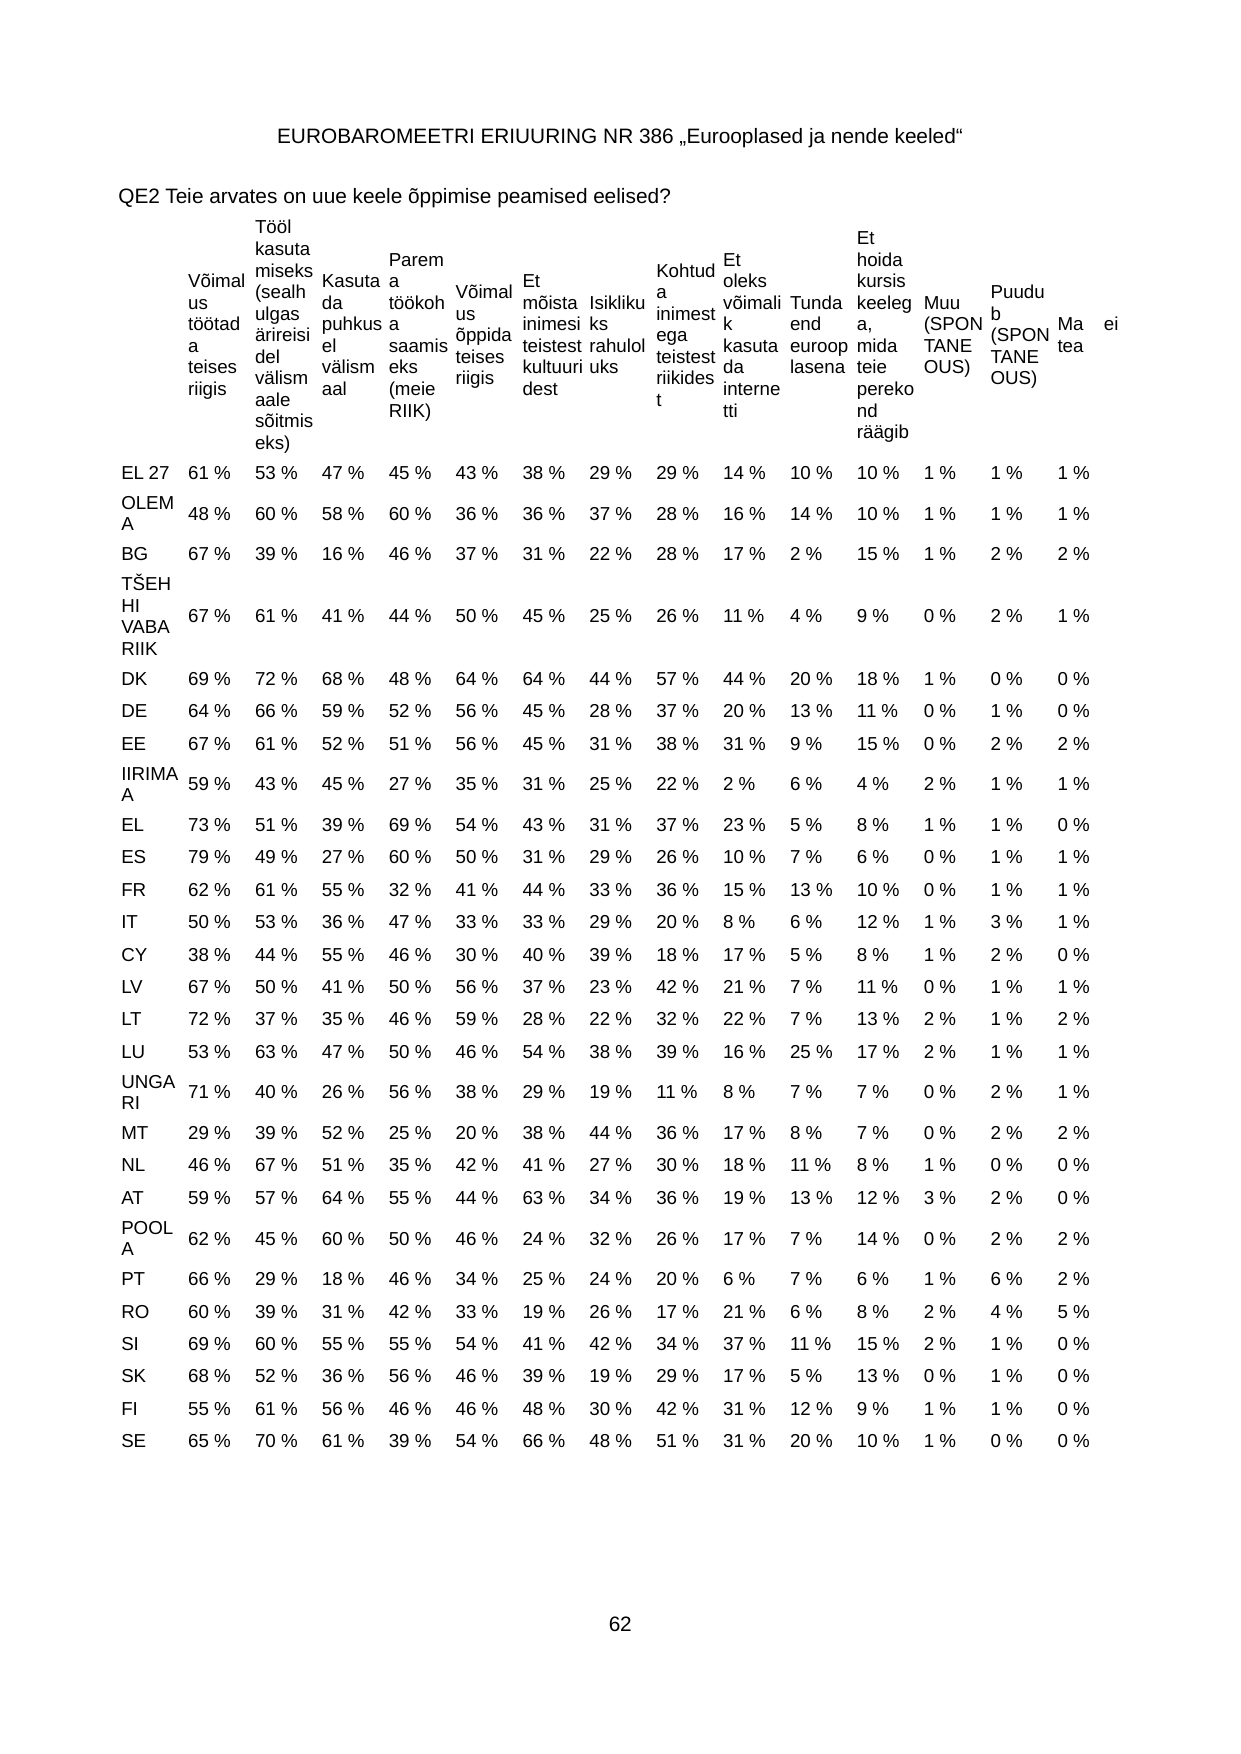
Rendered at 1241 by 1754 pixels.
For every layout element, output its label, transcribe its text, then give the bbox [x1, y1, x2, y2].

table_cell 68 % [319, 662, 386, 694]
table_cell 46 % [386, 938, 452, 970]
table_cell 64 % [519, 662, 586, 694]
table_cell 41 % [453, 873, 519, 906]
table_cell 1 % [988, 1392, 1054, 1424]
table_cell SI [118, 1328, 185, 1360]
table_cell 48 % [386, 662, 452, 694]
table_cell 55 % [386, 1181, 452, 1214]
table_cell 0 % [1054, 1360, 1121, 1392]
table_cell 29 % [586, 841, 653, 873]
table_cell 38 % [653, 727, 720, 759]
table_cell 43 % [519, 808, 586, 841]
table_cell 41 % [319, 970, 386, 1003]
table_cell 1 % [1054, 570, 1121, 662]
table_cell 59 % [453, 1003, 519, 1035]
table_cell 62 % [185, 873, 252, 906]
table_cell 60 % [185, 1295, 252, 1327]
table_cell 23 % [720, 808, 787, 841]
table_cell 8 % [854, 808, 921, 841]
table_cell 63 % [252, 1035, 319, 1067]
table_cell 25 % [586, 570, 653, 662]
table_cell 18 % [653, 938, 720, 970]
table_header Et hoida kursis keelega, mida teie perekond räägib [854, 213, 921, 456]
table_cell 46 % [453, 1214, 519, 1263]
table_cell 36 % [319, 1360, 386, 1392]
table_cell 46 % [453, 1360, 519, 1392]
table_cell 12 % [854, 906, 921, 938]
table_cell 10 % [854, 456, 921, 489]
table_cell 37 % [653, 808, 720, 841]
table_cell 5 % [1054, 1295, 1121, 1327]
table_cell 63 % [519, 1181, 586, 1214]
table_cell RO [118, 1295, 185, 1327]
table_cell 20 % [653, 1263, 720, 1295]
table_cell 7 % [787, 1003, 854, 1035]
table_cell 36 % [453, 489, 519, 538]
table_cell 52 % [386, 695, 452, 727]
table_cell 36 % [653, 873, 720, 906]
table_cell 25 % [519, 1263, 586, 1295]
table_cell 61 % [252, 727, 319, 759]
table_cell 1 % [921, 538, 987, 570]
table_cell 72 % [252, 662, 319, 694]
table_cell 28 % [653, 489, 720, 538]
table_cell 61 % [319, 1425, 386, 1457]
table_cell 38 % [519, 1116, 586, 1149]
table_cell 60 % [386, 841, 452, 873]
table_cell 17 % [720, 1360, 787, 1392]
table_cell NL [118, 1149, 185, 1181]
table_cell 0 % [988, 662, 1054, 694]
table_cell 66 % [185, 1263, 252, 1295]
table_cell 13 % [787, 1181, 854, 1214]
table_cell 79 % [185, 841, 252, 873]
table_cell 30 % [453, 938, 519, 970]
table_cell 39 % [653, 1035, 720, 1067]
table_cell 1 % [1054, 841, 1121, 873]
table_cell 29 % [586, 906, 653, 938]
table_cell 0 % [921, 841, 987, 873]
table_cell 0 % [1054, 938, 1121, 970]
table_cell 39 % [252, 1116, 319, 1149]
table_cell 37 % [453, 538, 519, 570]
table_cell 0 % [1054, 1149, 1121, 1181]
table_cell 2 % [988, 1068, 1054, 1116]
table_cell 23 % [586, 970, 653, 1003]
table_cell 14 % [787, 489, 854, 538]
table_cell 36 % [319, 906, 386, 938]
table_cell 0 % [921, 695, 987, 727]
table_cell 41 % [519, 1328, 586, 1360]
table_cell 19 % [519, 1295, 586, 1327]
table_cell 54 % [519, 1035, 586, 1067]
table_cell 7 % [787, 841, 854, 873]
table_cell 2 % [988, 727, 1054, 759]
table_cell 46 % [453, 1035, 519, 1067]
table_cell 0 % [921, 570, 987, 662]
table_cell 61 % [185, 456, 252, 489]
table_cell 1 % [921, 808, 987, 841]
table_cell 59 % [185, 1181, 252, 1214]
table_cell 2 % [988, 938, 1054, 970]
table_cell 34 % [653, 1328, 720, 1360]
table_cell 44 % [386, 570, 452, 662]
table_cell 69 % [185, 662, 252, 694]
table_cell LT [118, 1003, 185, 1035]
table_cell 0 % [921, 1214, 987, 1263]
table_cell 13 % [787, 873, 854, 906]
table_cell 44 % [586, 1116, 653, 1149]
table_cell 56 % [386, 1360, 452, 1392]
table_cell 15 % [854, 727, 921, 759]
table_cell 51 % [252, 808, 319, 841]
table_cell 46 % [386, 1392, 452, 1424]
table_cell 0 % [1054, 808, 1121, 841]
table_cell 1 % [921, 1425, 987, 1457]
table_cell 67 % [185, 570, 252, 662]
table_cell 31 % [519, 538, 586, 570]
table_cell 35 % [319, 1003, 386, 1035]
table_cell 32 % [653, 1003, 720, 1035]
table_cell 6 % [854, 1263, 921, 1295]
table_cell 30 % [653, 1149, 720, 1181]
table_cell 62 % [185, 1214, 252, 1263]
table_cell 8 % [720, 1068, 787, 1116]
table_cell 24 % [519, 1214, 586, 1263]
table_cell 31 % [720, 1392, 787, 1424]
table_cell 2 % [1054, 1116, 1121, 1149]
table_cell ES [118, 841, 185, 873]
table_cell 67 % [185, 970, 252, 1003]
table_cell MT [118, 1116, 185, 1149]
table_cell 17 % [854, 1035, 921, 1067]
table_cell 47 % [386, 906, 452, 938]
table_cell 61 % [252, 570, 319, 662]
table_cell LU [118, 1035, 185, 1067]
table_cell 25 % [787, 1035, 854, 1067]
table_cell 50 % [386, 1035, 452, 1067]
table_cell 29 % [653, 1360, 720, 1392]
table_cell 7 % [854, 1068, 921, 1116]
table_cell 41 % [319, 570, 386, 662]
table_cell 56 % [453, 970, 519, 1003]
table_cell 60 % [252, 489, 319, 538]
table_cell BG [118, 538, 185, 570]
table_header Puudub (SPONTANEOUS) [988, 213, 1054, 456]
table_cell 46 % [386, 1263, 452, 1295]
table_cell 55 % [319, 1328, 386, 1360]
table_cell 34 % [586, 1181, 653, 1214]
table_cell 1 % [988, 970, 1054, 1003]
table_cell 45 % [519, 570, 586, 662]
table_cell EL 27 [118, 456, 185, 489]
table_cell 57 % [653, 662, 720, 694]
table_cell 56 % [386, 1068, 452, 1116]
table_cell 0 % [1054, 1392, 1121, 1424]
table_cell 16 % [720, 1035, 787, 1067]
table_cell 56 % [453, 727, 519, 759]
table_cell 51 % [386, 727, 452, 759]
table_cell 48 % [586, 1425, 653, 1457]
table_cell 38 % [586, 1035, 653, 1067]
table_cell 1 % [1054, 489, 1121, 538]
table_cell 72 % [185, 1003, 252, 1035]
table_cell 60 % [252, 1328, 319, 1360]
table_cell 51 % [319, 1149, 386, 1181]
table_cell 38 % [519, 456, 586, 489]
table_cell 45 % [519, 695, 586, 727]
table_cell 1 % [921, 1392, 987, 1424]
table_cell 9 % [787, 727, 854, 759]
table_cell 3 % [921, 1181, 987, 1214]
table_header [118, 213, 185, 456]
table_cell 32 % [586, 1214, 653, 1263]
table_cell 33 % [453, 906, 519, 938]
table_cell 6 % [988, 1263, 1054, 1295]
table_cell 1 % [921, 456, 987, 489]
table_cell 67 % [185, 727, 252, 759]
table_cell 73 % [185, 808, 252, 841]
table_cell 1 % [988, 808, 1054, 841]
table_cell 40 % [252, 1068, 319, 1116]
table_cell 7 % [787, 1068, 854, 1116]
table_cell 14 % [720, 456, 787, 489]
table_cell 26 % [653, 570, 720, 662]
table_cell 46 % [185, 1149, 252, 1181]
table_cell 0 % [1054, 1181, 1121, 1214]
table_cell 10 % [787, 456, 854, 489]
table_cell 50 % [386, 1214, 452, 1263]
table_cell 51 % [653, 1425, 720, 1457]
table_cell 54 % [453, 1425, 519, 1457]
table_cell 2 % [1054, 1214, 1121, 1263]
table_cell 20 % [787, 662, 854, 694]
table_cell 1 % [921, 1149, 987, 1181]
table_cell 4 % [787, 570, 854, 662]
table_header Parema töökoha saamiseks (meie RIIK) [386, 213, 452, 456]
table_cell 0 % [1054, 662, 1121, 694]
table_cell 5 % [787, 1360, 854, 1392]
table_cell 20 % [787, 1425, 854, 1457]
table_cell 10 % [854, 873, 921, 906]
table_cell 17 % [720, 938, 787, 970]
table_cell 1 % [1054, 873, 1121, 906]
table_cell 18 % [854, 662, 921, 694]
table_cell 1 % [1054, 970, 1121, 1003]
table_cell 17 % [720, 1116, 787, 1149]
table_cell 46 % [386, 1003, 452, 1035]
table_cell 7 % [787, 1214, 854, 1263]
table_cell 67 % [185, 538, 252, 570]
table_cell 42 % [453, 1149, 519, 1181]
table_cell 37 % [252, 1003, 319, 1035]
table_cell 1 % [988, 759, 1054, 808]
table_cell 1 % [988, 1003, 1054, 1035]
table_cell 1 % [1054, 456, 1121, 489]
table_header Võimalus töötada teises riigis [185, 213, 252, 456]
table_cell 1 % [988, 489, 1054, 538]
table_cell 48 % [185, 489, 252, 538]
table_cell 39 % [519, 1360, 586, 1392]
table_cell 22 % [720, 1003, 787, 1035]
table_cell 38 % [453, 1068, 519, 1116]
table_cell 21 % [720, 1295, 787, 1327]
table_cell 42 % [386, 1295, 452, 1327]
table_cell 18 % [720, 1149, 787, 1181]
table_cell 8 % [854, 1149, 921, 1181]
table_cell 29 % [252, 1263, 319, 1295]
table_cell 32 % [386, 873, 452, 906]
table_cell 43 % [453, 456, 519, 489]
table_cell 59 % [185, 759, 252, 808]
table_cell 31 % [519, 759, 586, 808]
table_cell 8 % [854, 938, 921, 970]
table_cell 4 % [854, 759, 921, 808]
table_cell 11 % [854, 970, 921, 1003]
table_cell 2 % [988, 1116, 1054, 1149]
table_cell IIRIMAA [118, 759, 185, 808]
table_cell 34 % [453, 1263, 519, 1295]
table_cell 1 % [921, 662, 987, 694]
table_cell 1 % [1054, 1068, 1121, 1116]
table_cell 33 % [519, 906, 586, 938]
table_cell 65 % [185, 1425, 252, 1457]
table_cell 10 % [854, 489, 921, 538]
table_cell 6 % [787, 1295, 854, 1327]
table_cell 42 % [653, 970, 720, 1003]
table_cell 2 % [921, 1295, 987, 1327]
table_cell 26 % [319, 1068, 386, 1116]
table_cell 1 % [921, 938, 987, 970]
table_cell 57 % [252, 1181, 319, 1214]
table_cell 9 % [854, 1392, 921, 1424]
table_cell 45 % [319, 759, 386, 808]
table_cell 36 % [519, 489, 586, 538]
table_cell CY [118, 938, 185, 970]
table_cell 9 % [854, 570, 921, 662]
table_cell 1 % [988, 1360, 1054, 1392]
table_cell EL [118, 808, 185, 841]
table_cell 44 % [252, 938, 319, 970]
table_cell 33 % [453, 1295, 519, 1327]
table_cell 1 % [988, 695, 1054, 727]
table_cell 25 % [386, 1116, 452, 1149]
table_cell 2 % [988, 1181, 1054, 1214]
table_cell 11 % [653, 1068, 720, 1116]
table_cell AT [118, 1181, 185, 1214]
table_cell DE [118, 695, 185, 727]
table_cell 6 % [787, 906, 854, 938]
table_header Võimalus õppida teises riigis [453, 213, 519, 456]
table_cell 2 % [921, 759, 987, 808]
table_cell 31 % [319, 1295, 386, 1327]
table_cell 54 % [453, 808, 519, 841]
table_cell 0 % [1054, 1425, 1121, 1457]
table_cell 50 % [252, 970, 319, 1003]
table_cell 60 % [319, 1214, 386, 1263]
table_cell 2 % [988, 538, 1054, 570]
table_cell 0 % [921, 970, 987, 1003]
table_cell 46 % [386, 538, 452, 570]
table_cell 44 % [586, 662, 653, 694]
table_cell 26 % [586, 1295, 653, 1327]
table_cell 0 % [1054, 695, 1121, 727]
table_cell 17 % [720, 538, 787, 570]
table_cell 8 % [854, 1295, 921, 1327]
table_header Muu (SPONTANEOUS) [921, 213, 987, 456]
table_cell 70 % [252, 1425, 319, 1457]
table_cell 35 % [386, 1149, 452, 1181]
table_cell IT [118, 906, 185, 938]
table_cell 17 % [720, 1214, 787, 1263]
table_cell 3 % [988, 906, 1054, 938]
table_cell 55 % [386, 1328, 452, 1360]
table_cell 0 % [1054, 1328, 1121, 1360]
table_cell 59 % [319, 695, 386, 727]
table_cell 64 % [319, 1181, 386, 1214]
table_cell 38 % [185, 938, 252, 970]
table_cell 0 % [921, 1360, 987, 1392]
table_cell 10 % [854, 1425, 921, 1457]
table_cell 13 % [854, 1360, 921, 1392]
table_cell 5 % [787, 808, 854, 841]
table_cell 22 % [586, 538, 653, 570]
table_cell 31 % [586, 808, 653, 841]
table_cell 19 % [720, 1181, 787, 1214]
table_cell 0 % [921, 727, 987, 759]
table_cell 19 % [586, 1360, 653, 1392]
table_cell 27 % [386, 759, 452, 808]
table_cell 0 % [988, 1425, 1054, 1457]
table_cell 1 % [1054, 906, 1121, 938]
table_cell SK [118, 1360, 185, 1392]
table_cell 58 % [319, 489, 386, 538]
table_cell 42 % [653, 1392, 720, 1424]
table_cell 1 % [988, 456, 1054, 489]
table_cell 29 % [519, 1068, 586, 1116]
table_cell 2 % [1054, 538, 1121, 570]
table_cell 13 % [854, 1003, 921, 1035]
table_cell 45 % [252, 1214, 319, 1263]
table_cell EE [118, 727, 185, 759]
table_cell 26 % [653, 1214, 720, 1263]
table_cell 22 % [653, 759, 720, 808]
table_cell 1 % [1054, 1035, 1121, 1067]
table_cell 42 % [586, 1328, 653, 1360]
table_cell 22 % [586, 1003, 653, 1035]
table_cell 37 % [720, 1328, 787, 1360]
table_cell 67 % [252, 1149, 319, 1181]
table_cell 1 % [921, 489, 987, 538]
table_cell 7 % [854, 1116, 921, 1149]
table_cell 28 % [653, 538, 720, 570]
table_cell 69 % [185, 1328, 252, 1360]
table_cell 29 % [185, 1116, 252, 1149]
table_cell 31 % [586, 727, 653, 759]
table_cell 44 % [519, 873, 586, 906]
table_header Kasutada puhkusel välismaal [319, 213, 386, 456]
table_cell 36 % [653, 1116, 720, 1149]
table_cell 6 % [720, 1263, 787, 1295]
table_cell 53 % [252, 456, 319, 489]
table_cell 50 % [386, 970, 452, 1003]
table_cell 69 % [386, 808, 452, 841]
table_cell 27 % [319, 841, 386, 873]
table_cell 20 % [653, 906, 720, 938]
table_cell 1 % [921, 1263, 987, 1295]
table_cell 40 % [519, 938, 586, 970]
table_cell 49 % [252, 841, 319, 873]
table_cell 64 % [453, 662, 519, 694]
table_cell 43 % [252, 759, 319, 808]
table_cell 19 % [586, 1068, 653, 1116]
table_cell POOLA [118, 1214, 185, 1263]
table_cell 17 % [653, 1295, 720, 1327]
table_cell 15 % [720, 873, 787, 906]
table_cell 2 % [988, 1214, 1054, 1263]
table_cell 1 % [988, 873, 1054, 906]
table_cell 29 % [586, 456, 653, 489]
table_cell 18 % [319, 1263, 386, 1295]
table_cell 35 % [453, 759, 519, 808]
table_cell 68 % [185, 1360, 252, 1392]
table_cell 45 % [386, 456, 452, 489]
table_cell 14 % [854, 1214, 921, 1263]
table_cell PT [118, 1263, 185, 1295]
table_cell 54 % [453, 1328, 519, 1360]
table_cell 31 % [720, 1425, 787, 1457]
table_cell 66 % [252, 695, 319, 727]
table_cell 12 % [854, 1181, 921, 1214]
table_cell 71 % [185, 1068, 252, 1116]
table_cell 39 % [319, 808, 386, 841]
table_cell TŠEHHI VABARIIK [118, 570, 185, 662]
table_cell 52 % [252, 1360, 319, 1392]
table_cell 1 % [988, 1035, 1054, 1067]
table_cell 31 % [519, 841, 586, 873]
table_cell 56 % [453, 695, 519, 727]
table_cell UNGARI [118, 1068, 185, 1116]
table_cell 7 % [787, 970, 854, 1003]
table_cell 44 % [720, 662, 787, 694]
table_cell 0 % [921, 1068, 987, 1116]
table_cell FI [118, 1392, 185, 1424]
table_cell 46 % [453, 1392, 519, 1424]
table_cell 20 % [453, 1116, 519, 1149]
table_cell 56 % [319, 1392, 386, 1424]
table_cell 2 % [720, 759, 787, 808]
table_cell 53 % [185, 1035, 252, 1067]
table_cell 39 % [586, 938, 653, 970]
table_cell 20 % [720, 695, 787, 727]
table_cell 39 % [252, 538, 319, 570]
table_cell 61 % [252, 1392, 319, 1424]
table_cell 41 % [519, 1149, 586, 1181]
table_cell 31 % [720, 727, 787, 759]
table_cell 27 % [586, 1149, 653, 1181]
table_cell 45 % [519, 727, 586, 759]
table_cell 1 % [988, 1328, 1054, 1360]
table_cell 11 % [854, 695, 921, 727]
table_cell 37 % [586, 489, 653, 538]
text QE2 Teie arvates on uue keele õppimise peamised eelised? [118, 183, 1122, 207]
table_cell 2 % [921, 1035, 987, 1067]
table_cell 66 % [519, 1425, 586, 1457]
table_cell 4 % [988, 1295, 1054, 1327]
table_cell DK [118, 662, 185, 694]
table_cell FR [118, 873, 185, 906]
table_cell 0 % [921, 1116, 987, 1149]
table_cell 61 % [252, 873, 319, 906]
table_cell 21 % [720, 970, 787, 1003]
table_cell 64 % [185, 695, 252, 727]
table_cell OLEMA [118, 489, 185, 538]
table_cell 2 % [988, 570, 1054, 662]
table_cell 11 % [720, 570, 787, 662]
table_header Kohtuda inimestega teistest riikidest [653, 213, 720, 456]
table_cell 50 % [185, 906, 252, 938]
table_cell 10 % [720, 841, 787, 873]
table_cell 25 % [586, 759, 653, 808]
table_cell 24 % [586, 1263, 653, 1295]
table_cell 13 % [787, 695, 854, 727]
table_cell 33 % [586, 873, 653, 906]
table_header Tööl kasutamiseks (sealhulgas ärireisidel välismaale sõitmiseks) [252, 213, 319, 456]
table_cell 30 % [586, 1392, 653, 1424]
table_cell 1 % [1054, 759, 1121, 808]
table_cell 15 % [854, 1328, 921, 1360]
table_cell 1 % [921, 906, 987, 938]
table_cell 0 % [988, 1149, 1054, 1181]
table_cell 11 % [787, 1328, 854, 1360]
table_cell 52 % [319, 1116, 386, 1149]
table_header Et oleks võimalik kasutada internetti [720, 213, 787, 456]
table_cell 6 % [787, 759, 854, 808]
table_cell 7 % [787, 1263, 854, 1295]
table_cell 28 % [586, 695, 653, 727]
table_cell 11 % [787, 1149, 854, 1181]
table_cell 55 % [319, 873, 386, 906]
table_cell 55 % [319, 938, 386, 970]
table_header Tunda end eurooplasena [787, 213, 854, 456]
table_cell 37 % [519, 970, 586, 1003]
table_cell 50 % [453, 570, 519, 662]
table_cell 50 % [453, 841, 519, 873]
table_cell 44 % [453, 1181, 519, 1214]
table_cell 2 % [1054, 727, 1121, 759]
table_cell 48 % [519, 1392, 586, 1424]
table_cell 28 % [519, 1003, 586, 1035]
table_cell 39 % [386, 1425, 452, 1457]
table_cell 52 % [319, 727, 386, 759]
table_cell 16 % [720, 489, 787, 538]
table_cell 2 % [1054, 1003, 1121, 1035]
table_cell 47 % [319, 456, 386, 489]
table_cell 8 % [720, 906, 787, 938]
table_cell 2 % [921, 1003, 987, 1035]
table_header Ma ei tea [1054, 213, 1121, 456]
table_cell 39 % [252, 1295, 319, 1327]
table_cell 12 % [787, 1392, 854, 1424]
table_cell 2 % [787, 538, 854, 570]
table_cell 1 % [988, 841, 1054, 873]
table_cell 15 % [854, 538, 921, 570]
table_cell 8 % [787, 1116, 854, 1149]
table_cell 37 % [653, 695, 720, 727]
table_cell 6 % [854, 841, 921, 873]
table_cell 53 % [252, 906, 319, 938]
table_cell 60 % [386, 489, 452, 538]
table_cell 2 % [921, 1328, 987, 1360]
table_cell LV [118, 970, 185, 1003]
table_cell 29 % [653, 456, 720, 489]
table_cell 0 % [921, 873, 987, 906]
table_cell 47 % [319, 1035, 386, 1067]
table_cell 36 % [653, 1181, 720, 1214]
table_cell SE [118, 1425, 185, 1457]
table_cell 16 % [319, 538, 386, 570]
table_cell 5 % [787, 938, 854, 970]
table_cell 55 % [185, 1392, 252, 1424]
table_header Et mõista inimesi teistest kultuuridest [519, 213, 586, 456]
table_cell 26 % [653, 841, 720, 873]
table_cell 2 % [1054, 1263, 1121, 1295]
table_header Isiklikuks rahuloluks [586, 213, 653, 456]
